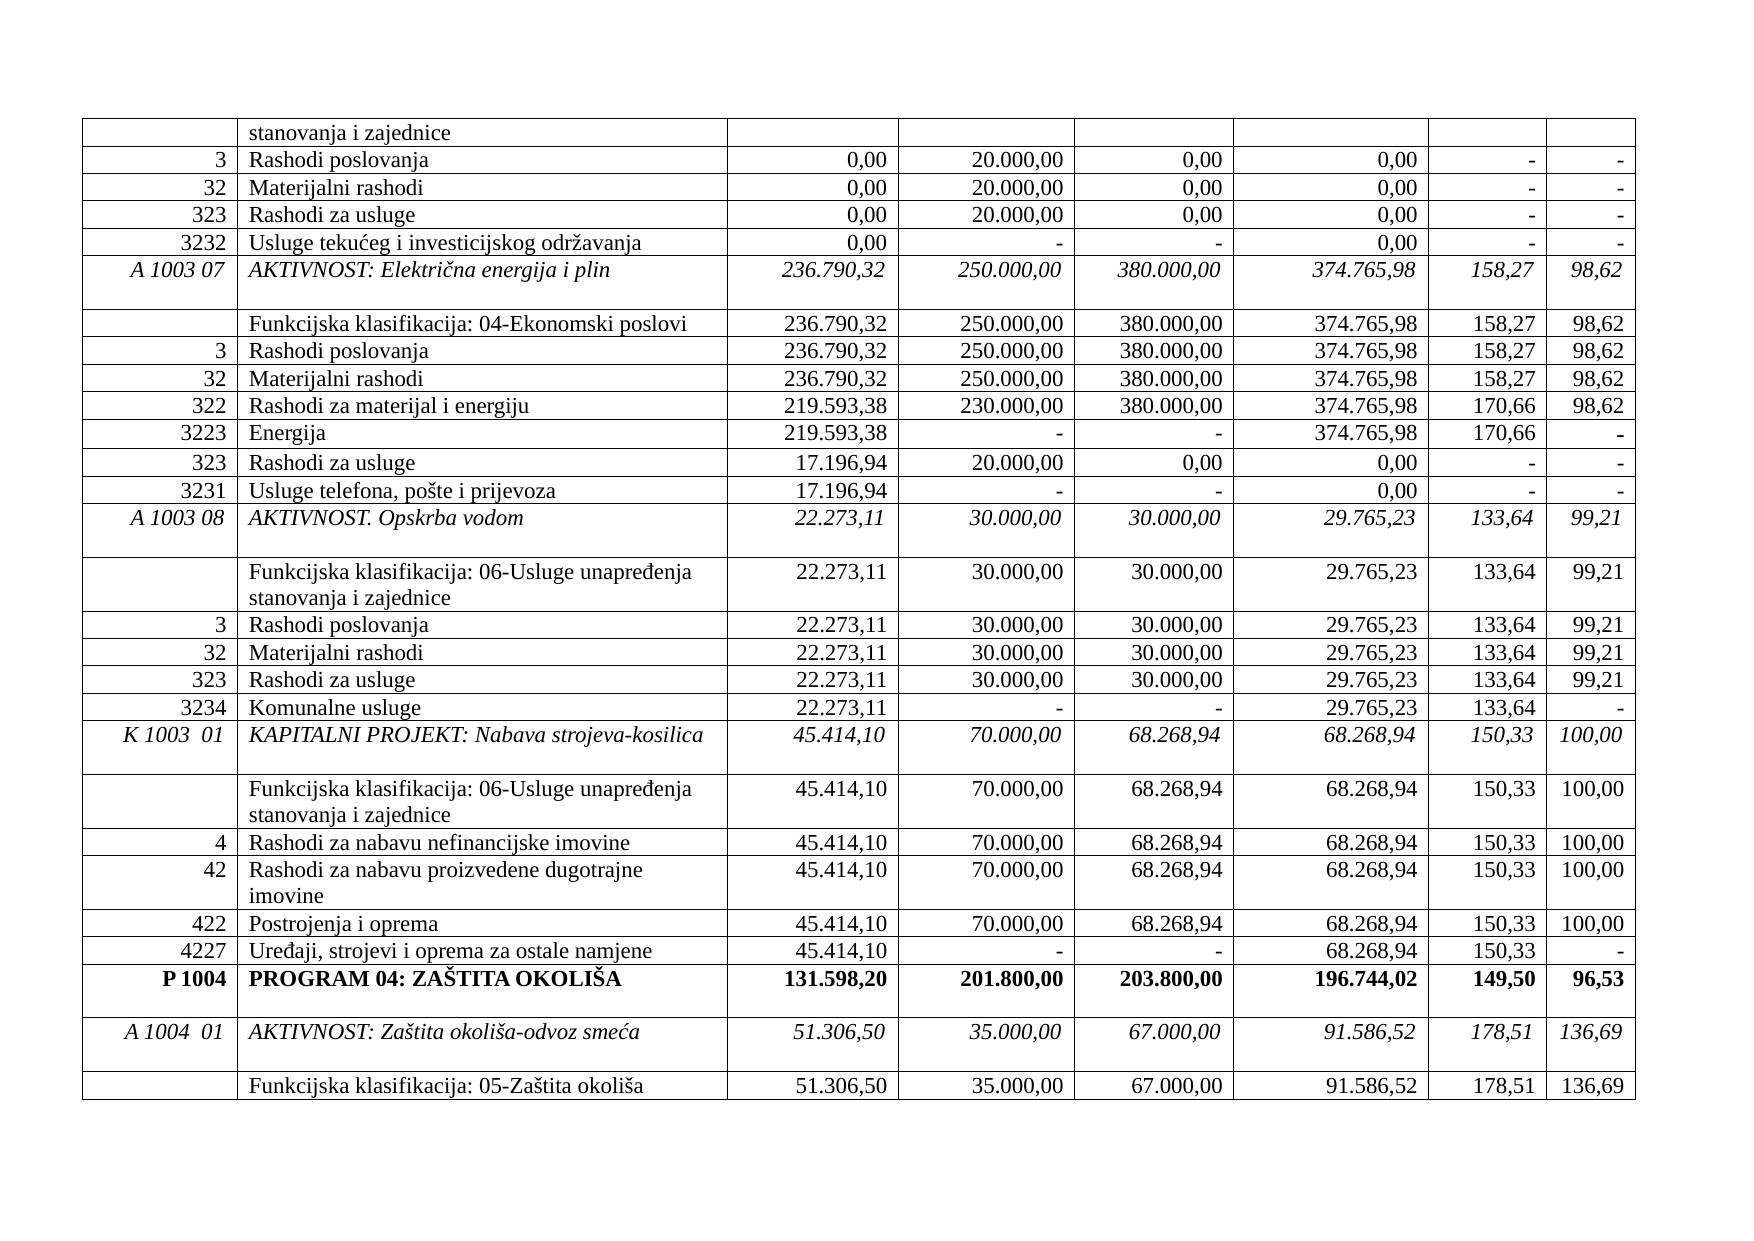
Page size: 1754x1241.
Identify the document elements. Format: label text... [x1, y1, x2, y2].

table_cell 322 [83, 392, 237, 418]
table_cell 0,00 [1234, 477, 1428, 503]
table_cell 133,64 [1429, 666, 1546, 693]
table_cell 136,69 [1547, 1072, 1635, 1098]
table_cell K 1003 01 [83, 721, 237, 774]
table_cell - [1429, 174, 1546, 200]
table_cell 0,00 [1234, 147, 1428, 173]
table_cell A 1004 01 [83, 1018, 237, 1071]
table_cell 0,00 [1075, 201, 1233, 228]
table_cell 70.000,00 [899, 721, 1074, 774]
table_cell 91.586,52 [1234, 1018, 1428, 1071]
table_cell 158,27 [1429, 365, 1546, 391]
table_cell 17.196,94 [728, 477, 898, 503]
table_cell 133,64 [1429, 504, 1546, 557]
table_cell 170,66 [1429, 420, 1546, 448]
table_cell - [1075, 229, 1233, 255]
table_cell 100,00 [1547, 856, 1635, 909]
table_cell 250.000,00 [899, 256, 1074, 309]
table_cell [728, 119, 898, 146]
table_cell Rashodi za nabavu nefinancijske imovine [238, 829, 727, 855]
table_cell Rashodi za usluge [238, 449, 727, 476]
table_cell 178,51 [1429, 1072, 1546, 1098]
table_cell 196.744,02 [1234, 965, 1428, 1017]
table_cell 98,62 [1547, 365, 1635, 391]
table_cell - [899, 229, 1074, 255]
table_cell 150,33 [1429, 721, 1546, 774]
table_cell 29.765,23 [1234, 612, 1428, 638]
table_cell 29.765,23 [1234, 504, 1428, 557]
table_cell Usluge telefona, pošte i prijevoza [238, 477, 727, 503]
table_cell - [1547, 229, 1635, 255]
table_cell 230.000,00 [899, 392, 1074, 418]
table_cell 136,69 [1547, 1018, 1635, 1071]
table_cell 68.268,94 [1234, 829, 1428, 855]
table_cell 3234 [83, 694, 237, 720]
table_cell 22.273,11 [728, 666, 898, 693]
table_cell Funkcijska klasifikacija: 06-Usluge unapređenja stanovanja i zajednice [238, 558, 727, 611]
table_cell 30.000,00 [899, 504, 1074, 557]
table_cell 70.000,00 [899, 910, 1074, 936]
table_cell 68.268,94 [1075, 829, 1233, 855]
table_cell - [1429, 201, 1546, 228]
table_cell 236.790,32 [728, 310, 898, 336]
table_cell 3232 [83, 229, 237, 255]
table_cell 68.268,94 [1234, 775, 1428, 828]
table_cell 68.268,94 [1234, 856, 1428, 909]
table_cell Uređaji, strojevi i oprema za ostale namjene [238, 937, 727, 963]
table_cell 20.000,00 [899, 201, 1074, 228]
table_cell 3 [83, 612, 237, 638]
table_cell - [1429, 229, 1546, 255]
table_cell [83, 119, 237, 146]
table_cell 68.268,94 [1234, 721, 1428, 774]
table_cell 22.273,11 [728, 639, 898, 665]
table_cell 45.414,10 [728, 829, 898, 855]
table_cell 133,64 [1429, 694, 1546, 720]
table_cell 100,00 [1547, 775, 1635, 828]
table_cell 4 [83, 829, 237, 855]
table_cell 374.765,98 [1234, 337, 1428, 364]
table_cell 20.000,00 [899, 174, 1074, 200]
table_cell 0,00 [728, 229, 898, 255]
table_cell - [1075, 937, 1233, 963]
table_cell 68.268,94 [1234, 910, 1428, 936]
table_cell [899, 119, 1074, 146]
table_cell 22.273,11 [728, 558, 898, 611]
table_cell 201.800,00 [899, 965, 1074, 1017]
table_cell 100,00 [1547, 829, 1635, 855]
table_cell 158,27 [1429, 337, 1546, 364]
table_cell - [899, 420, 1074, 448]
table_cell 150,33 [1429, 937, 1546, 963]
table_cell 236.790,32 [728, 337, 898, 364]
table_cell - [1429, 449, 1546, 476]
table_cell KAPITALNI PROJEKT: Nabava strojeva-kosilica [238, 721, 727, 774]
table_cell - [1547, 694, 1635, 720]
table_cell 30.000,00 [899, 639, 1074, 665]
table_cell 133,64 [1429, 612, 1546, 638]
table_cell 30.000,00 [1075, 504, 1233, 557]
table_cell 0,00 [1234, 449, 1428, 476]
table_cell 219.593,38 [728, 420, 898, 448]
table_cell - [1547, 420, 1635, 448]
table_cell 0,00 [1075, 174, 1233, 200]
table_cell Funkcijska klasifikacija: 05-Zaštita okoliša [238, 1072, 727, 1098]
table_cell 45.414,10 [728, 721, 898, 774]
table_cell 3 [83, 337, 237, 364]
table_cell 150,33 [1429, 775, 1546, 828]
table_cell 67.000,00 [1075, 1072, 1233, 1098]
table_cell Komunalne usluge [238, 694, 727, 720]
table_cell 99,21 [1547, 612, 1635, 638]
table_cell 374.765,98 [1234, 256, 1428, 309]
table_cell 98,62 [1547, 337, 1635, 364]
table_cell 3231 [83, 477, 237, 503]
table_cell 380.000,00 [1075, 310, 1233, 336]
table_cell [83, 775, 237, 828]
table_cell - [1547, 174, 1635, 200]
table_cell 236.790,32 [728, 365, 898, 391]
table_cell A 1003 08 [83, 504, 237, 557]
table_cell 30.000,00 [899, 666, 1074, 693]
table_cell 45.414,10 [728, 856, 898, 909]
table_cell 0,00 [1234, 201, 1428, 228]
table_cell 42 [83, 856, 237, 909]
table_cell 380.000,00 [1075, 337, 1233, 364]
table_cell 219.593,38 [728, 392, 898, 418]
table_cell stanovanja i zajednice [238, 119, 727, 146]
table_cell Energija [238, 420, 727, 448]
table_cell 32 [83, 174, 237, 200]
table_cell 374.765,98 [1234, 420, 1428, 448]
table_cell - [1429, 147, 1546, 173]
table_cell 0,00 [1075, 147, 1233, 173]
table_cell 20.000,00 [899, 449, 1074, 476]
table_cell 30.000,00 [1075, 639, 1233, 665]
table_cell 323 [83, 666, 237, 693]
table_cell - [1547, 937, 1635, 963]
table_cell 68.268,94 [1075, 775, 1233, 828]
table_cell 250.000,00 [899, 310, 1074, 336]
table_cell Postrojenja i oprema [238, 910, 727, 936]
table_cell Rashodi za materijal i energiju [238, 392, 727, 418]
table_cell 150,33 [1429, 910, 1546, 936]
table_cell 4227 [83, 937, 237, 963]
table_cell - [899, 937, 1074, 963]
table_cell [83, 310, 237, 336]
table_cell PROGRAM 04: ZAŠTITA OKOLIŠA [238, 965, 727, 1017]
table_cell Materijalni rashodi [238, 174, 727, 200]
table_cell - [1429, 477, 1546, 503]
table_cell A 1003 07 [83, 256, 237, 309]
table_cell 22.273,11 [728, 694, 898, 720]
table_cell 35.000,00 [899, 1072, 1074, 1098]
table_cell 0,00 [1234, 229, 1428, 255]
table_cell 380.000,00 [1075, 256, 1233, 309]
table_cell - [1547, 201, 1635, 228]
table_cell 45.414,10 [728, 937, 898, 963]
table_cell [83, 1072, 237, 1098]
table_cell 380.000,00 [1075, 392, 1233, 418]
table_cell 51.306,50 [728, 1018, 898, 1071]
table_cell - [1075, 420, 1233, 448]
table_cell 68.268,94 [1075, 910, 1233, 936]
table_cell 45.414,10 [728, 910, 898, 936]
table_cell 374.765,98 [1234, 365, 1428, 391]
table_cell 51.306,50 [728, 1072, 898, 1098]
table_cell 35.000,00 [899, 1018, 1074, 1071]
table_cell 374.765,98 [1234, 392, 1428, 418]
table_cell 99,21 [1547, 504, 1635, 557]
table_cell Materijalni rashodi [238, 639, 727, 665]
table_cell Rashodi za usluge [238, 666, 727, 693]
table_cell 250.000,00 [899, 337, 1074, 364]
table_cell 323 [83, 201, 237, 228]
table_cell 158,27 [1429, 310, 1546, 336]
table_cell [1234, 119, 1428, 146]
table_cell - [1547, 147, 1635, 173]
table_cell 0,00 [728, 147, 898, 173]
table_cell 98,62 [1547, 392, 1635, 418]
table_cell 17.196,94 [728, 449, 898, 476]
table_cell - [1429, 119, 1546, 146]
table_cell 133,64 [1429, 639, 1546, 665]
table_cell - [899, 694, 1074, 720]
table_cell 29.765,23 [1234, 639, 1428, 665]
table_cell Usluge tekućeg i investicijskog održavanja [238, 229, 727, 255]
table_cell Funkcijska klasifikacija: 06-Usluge unapređenja stanovanja i zajednice [238, 775, 727, 828]
table_cell Rashodi za nabavu proizvedene dugotrajne imovine [238, 856, 727, 909]
table_cell Rashodi poslovanja [238, 612, 727, 638]
table_cell 100,00 [1547, 721, 1635, 774]
table_cell - [1075, 694, 1233, 720]
table_cell 158,27 [1429, 256, 1546, 309]
table_cell 3223 [83, 420, 237, 448]
table_cell 91.586,52 [1234, 1072, 1428, 1098]
table_cell 30.000,00 [1075, 612, 1233, 638]
table_cell 68.268,94 [1075, 856, 1233, 909]
table_cell 68.268,94 [1075, 721, 1233, 774]
table_cell 149,50 [1429, 965, 1546, 1017]
table_cell 133,64 [1429, 558, 1546, 611]
table_cell P 1004 [83, 965, 237, 1017]
table_cell 323 [83, 449, 237, 476]
table_cell 67.000,00 [1075, 1018, 1233, 1071]
table_cell 29.765,23 [1234, 694, 1428, 720]
table_cell 29.765,23 [1234, 666, 1428, 693]
table_cell - [1075, 477, 1233, 503]
table_cell 45.414,10 [728, 775, 898, 828]
table_cell 170,66 [1429, 392, 1546, 418]
table_cell Rashodi za usluge [238, 201, 727, 228]
table_cell - [1547, 449, 1635, 476]
table_cell 70.000,00 [899, 856, 1074, 909]
table_cell 99,21 [1547, 666, 1635, 693]
table_cell Materijalni rashodi [238, 365, 727, 391]
table_cell 0,00 [1234, 174, 1428, 200]
table_cell 96,53 [1547, 965, 1635, 1017]
table_cell - [899, 477, 1074, 503]
table_cell 99,21 [1547, 639, 1635, 665]
table_cell 380.000,00 [1075, 365, 1233, 391]
table_cell 30.000,00 [1075, 558, 1233, 611]
table_cell 203.800,00 [1075, 965, 1233, 1017]
table_cell 150,33 [1429, 829, 1546, 855]
table_cell AKTIVNOST: Električna energija i plin [238, 256, 727, 309]
table_cell 0,00 [1075, 449, 1233, 476]
table_cell - [1547, 119, 1635, 146]
table_cell [1075, 119, 1233, 146]
table_cell 32 [83, 365, 237, 391]
table_cell 131.598,20 [728, 965, 898, 1017]
table_cell 3 [83, 147, 237, 173]
table_cell AKTIVNOST. Opskrba vodom [238, 504, 727, 557]
table_cell 422 [83, 910, 237, 936]
table_cell 22.273,11 [728, 504, 898, 557]
table_cell 374.765,98 [1234, 310, 1428, 336]
table_cell 0,00 [728, 174, 898, 200]
table_cell 250.000,00 [899, 365, 1074, 391]
table_cell 100,00 [1547, 910, 1635, 936]
table_cell 99,21 [1547, 558, 1635, 611]
table_cell 30.000,00 [1075, 666, 1233, 693]
table_cell 30.000,00 [899, 558, 1074, 611]
table_cell 70.000,00 [899, 775, 1074, 828]
table_cell - [1547, 477, 1635, 503]
table_cell 70.000,00 [899, 829, 1074, 855]
table_cell Rashodi poslovanja [238, 337, 727, 364]
table_cell 178,51 [1429, 1018, 1546, 1071]
table_cell 22.273,11 [728, 612, 898, 638]
table_cell [83, 558, 237, 611]
table_cell 32 [83, 639, 237, 665]
table_cell 29.765,23 [1234, 558, 1428, 611]
table_cell Funkcijska klasifikacija: 04-Ekonomski poslovi [238, 310, 727, 336]
table_cell 20.000,00 [899, 147, 1074, 173]
table_cell 98,62 [1547, 310, 1635, 336]
table_cell 0,00 [728, 201, 898, 228]
table_cell 68.268,94 [1234, 937, 1428, 963]
table_cell 30.000,00 [899, 612, 1074, 638]
table_cell 236.790,32 [728, 256, 898, 309]
table_cell 150,33 [1429, 856, 1546, 909]
table_cell Rashodi poslovanja [238, 147, 727, 173]
table_cell AKTIVNOST: Zaštita okoliša-odvoz smeća [238, 1018, 727, 1071]
table_cell 98,62 [1547, 256, 1635, 309]
